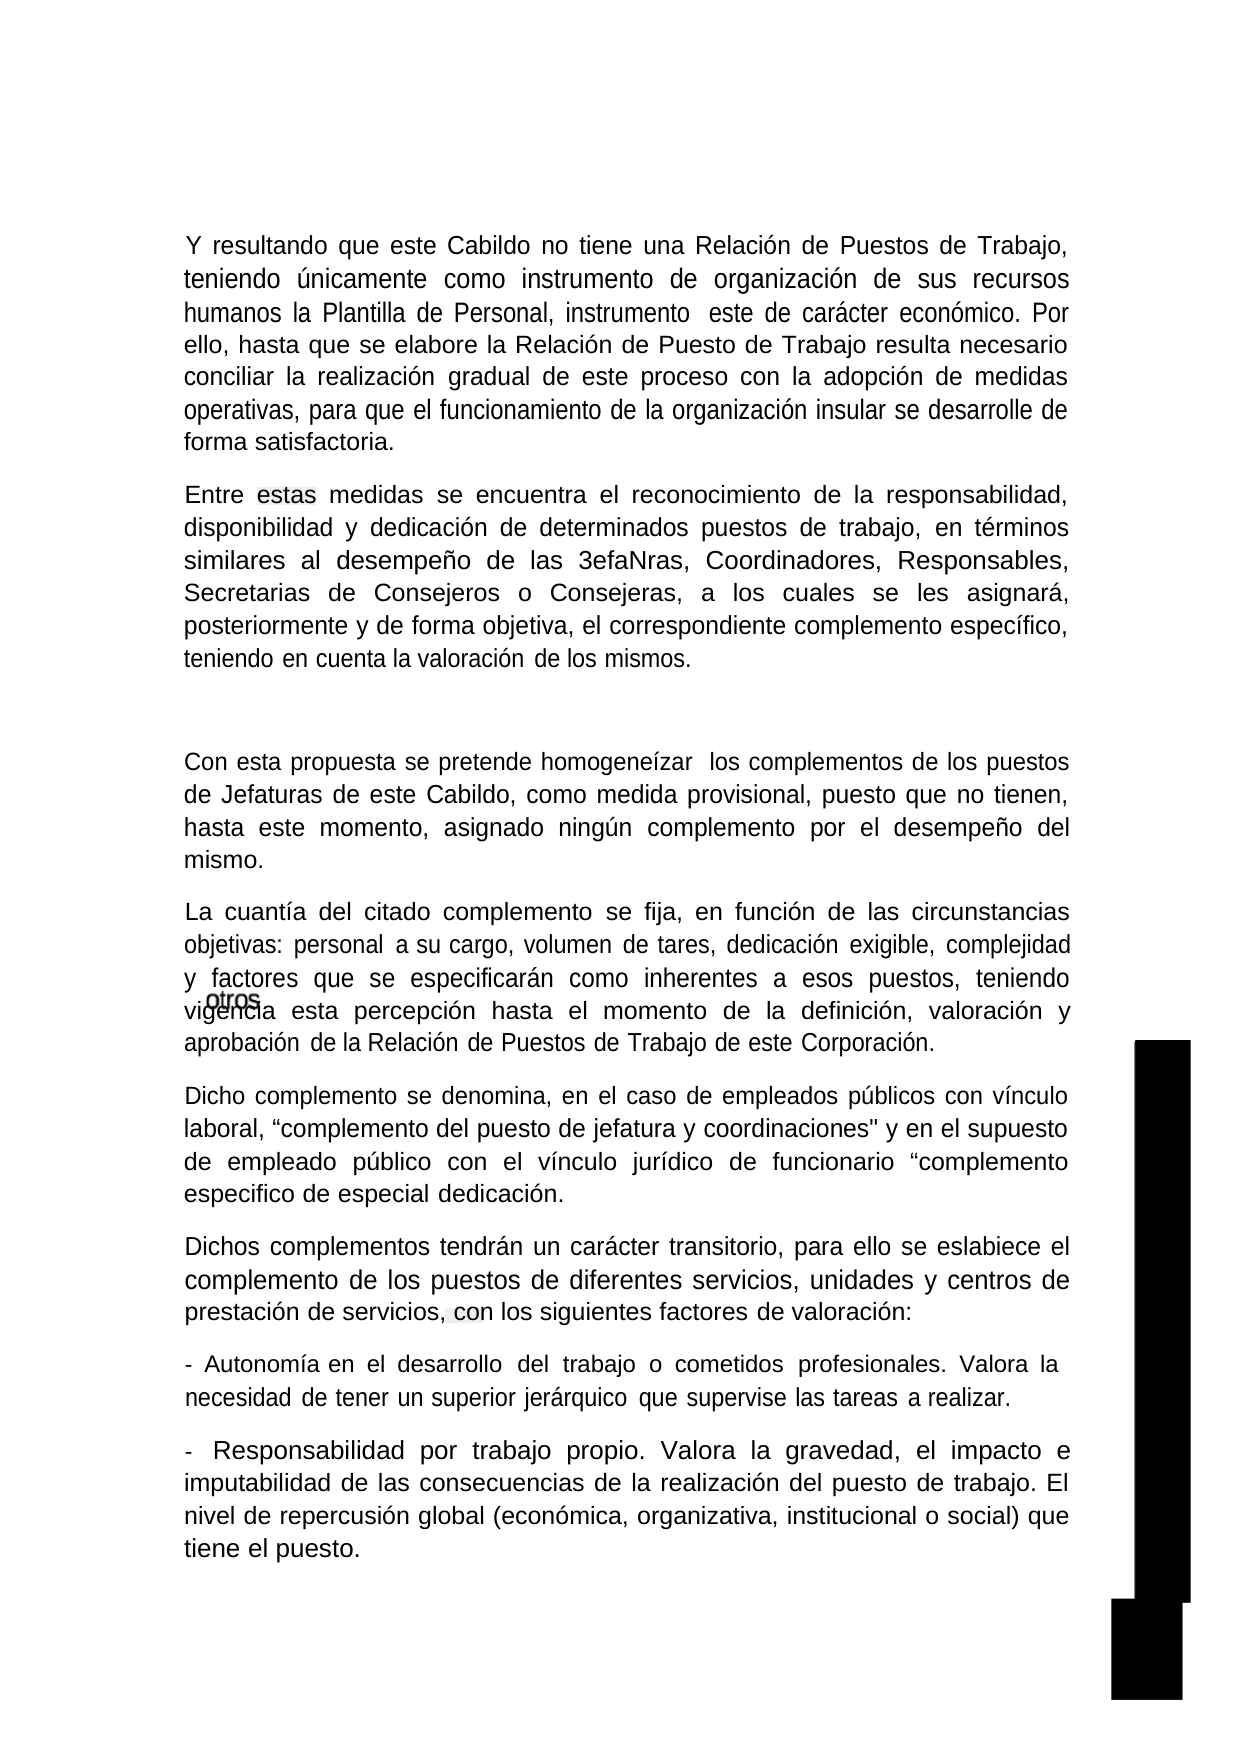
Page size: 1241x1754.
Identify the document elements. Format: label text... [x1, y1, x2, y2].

text Dicho complemento se denomina, en el caso de empleados públicos con vínculo laboral, “complemento del puesto de jefatura y coordinaciones" y en el supuesto de empleado público con el vínculo jurídico de funcionario “complemento especifico de especial dedicación. [184, 1081, 1069, 1208]
list Responsabilidad por trabajo propio. Valora la gravedad, el impacto e imputabilidad de las consecuencias de la realización del puesto de trabajo. El nivel de repercusión global (económica, organizativa, institucional o social) que tiene el puesto. [184, 1435, 1071, 1563]
list Autonomía en el desarrollo del trabajo o cometidos profesionales. Valora la [184, 1350, 1111, 1378]
picture [1111, 1040, 1191, 1701]
text Con esta propuesta se pretende homogeneízar los complementos de los puestos de Jefaturas de este Cabildo, como medida provisional, puesto que no tienen, hasta este momento, asignado ningún complemento por el desempeño del mismo. [184, 747, 1070, 874]
text Dichos complementos tendrán un carácter transitorio, para ello se eslabiece el complemento de los puestos de diferentes servicios, unidades y centros de prestación de servicios, con los siguientes factores de valoración: [184, 1231, 1071, 1326]
text Entre estas medidas se encuentra el reconocimiento de la responsabilidad, disponibilidad y dedicación de determinados puestos de trabajo, en términos similares al desempeño de las 3efaNras, Coordinadores, Responsables, Secretarias de Consejeros o Consejeras, a los cuales se les asignará, posteriormente y de forma objetiva, el correspondiente complemento específico, teniendo en cuenta la valoración de los mismos. [184, 480, 1069, 673]
text Y resultando que este Cabildo no tiene una Relación de Puestos de Trabajo, teniendo únicamente como instrumento de organización de sus recursos humanos la Plantilla de Personal, instrumento este de carácter económico. Por ello, hasta que se elabore la Relación de Puesto de Trabajo resulta necesario conciliar la realización gradual de este proceso con la adopción de medidas operativas, para que el funcionamiento de la organización insular se desarrolle de forma satisfactoria. [183, 230, 1069, 456]
text necesidad de tener un superior jerárquico que supervise las tareas a realizar. [185, 1382, 1111, 1412]
text La cuantía del citado complemento se fija, en función de las circunstancias objetivas: personal a su cargo, volumen de tares, dedicación exigible, complejidad y factores que se especificarán como inherentes a esos puestos, teniendo vigencia esta percepción hasta el momento de la definición, valoración y aprobación de la Relación de Puestos de Trabajo de este Corporación. [184, 897, 1071, 1057]
